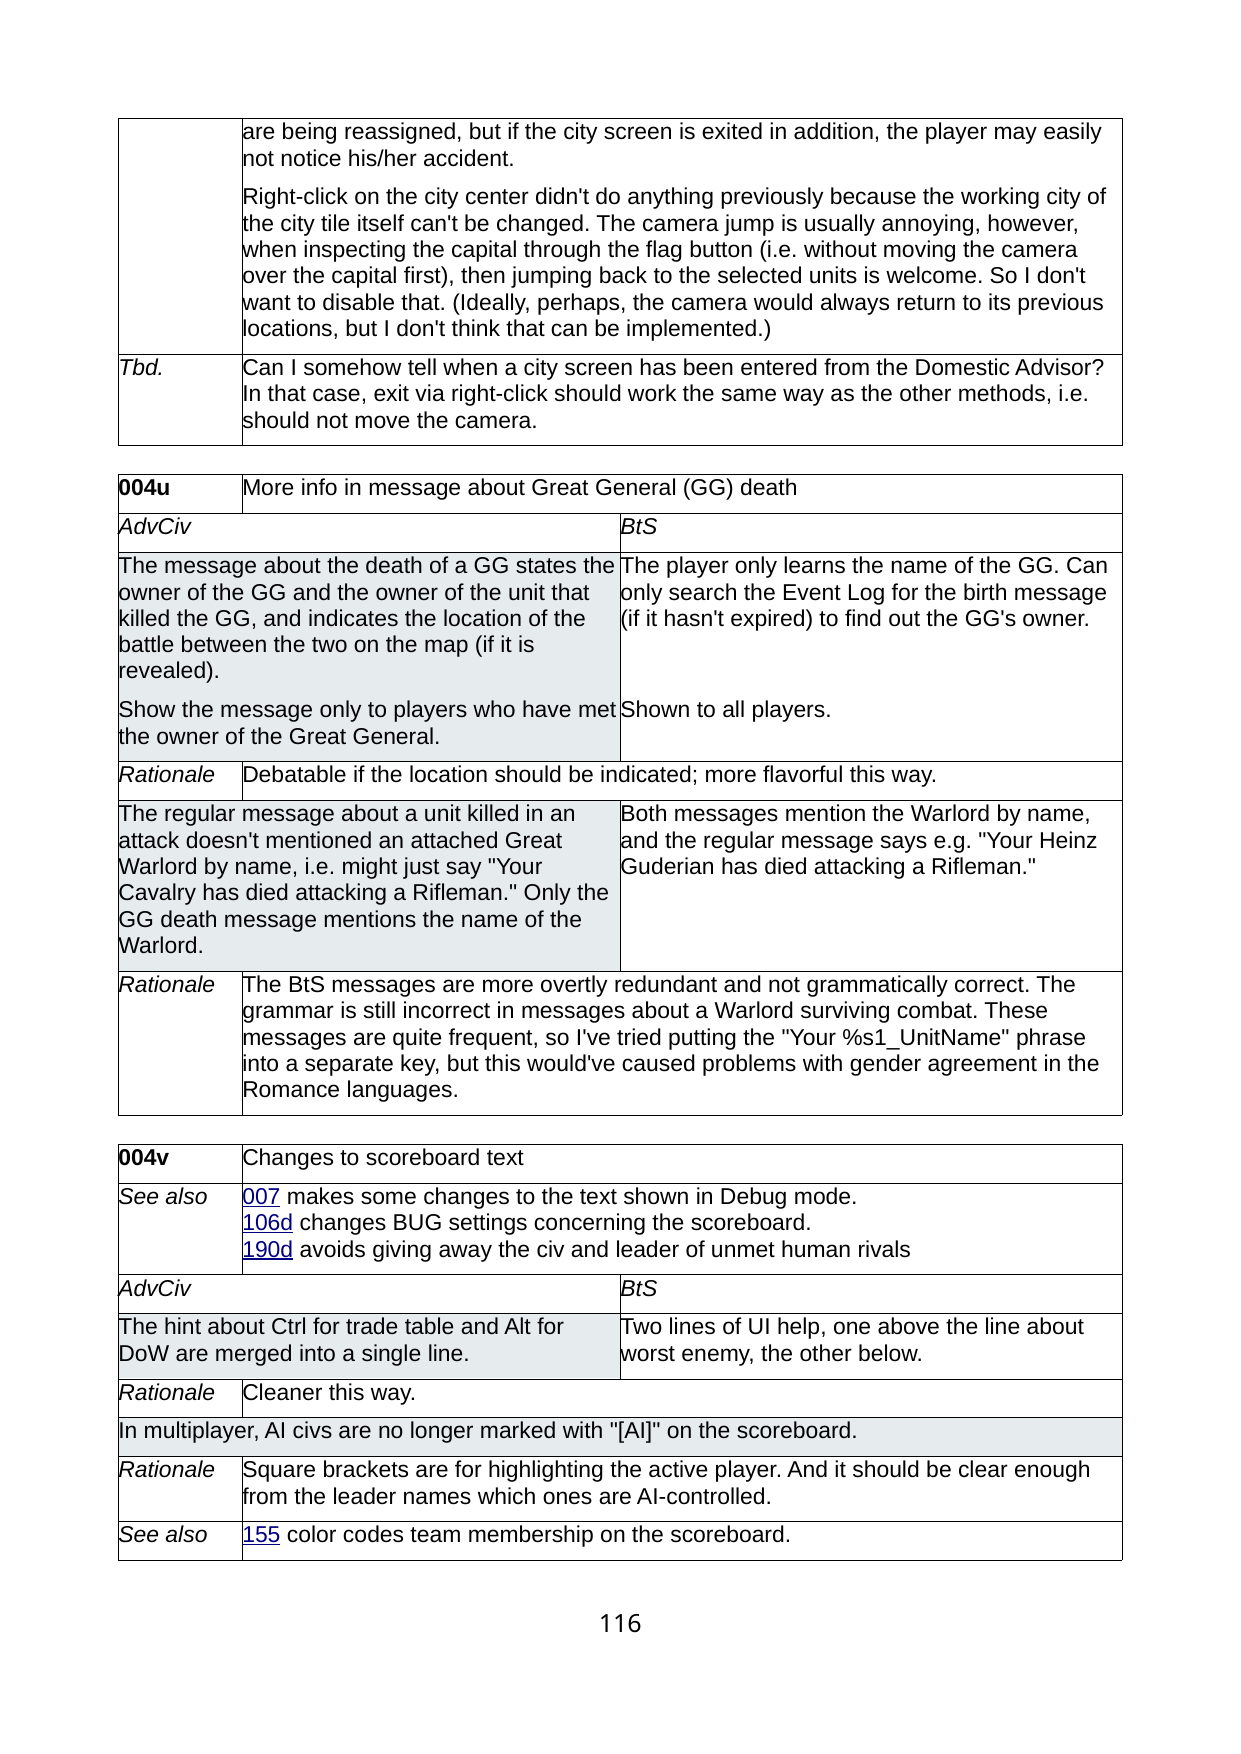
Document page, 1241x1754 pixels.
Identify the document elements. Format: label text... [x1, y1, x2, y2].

table_cell In multiplayer, AI civs are no longer marked with "[AI]" on the scoreboard. [119, 1418, 1122, 1456]
table_cell Rationale [119, 1380, 242, 1417]
table_cell 155 color codes team membership on the scoreboard. [243, 1522, 1122, 1560]
table_cell The hint about Ctrl for trade table and Alt for DoW are merged into a single line. [119, 1314, 620, 1378]
table_cell BtS [621, 514, 1122, 552]
table_cell Rationale [119, 762, 242, 800]
table_cell Tbd. [119, 355, 242, 445]
table_cell Debatable if the location should be indicated; more flavorful this way. [243, 762, 1122, 800]
table_cell See also [119, 1184, 242, 1274]
table_cell [119, 119, 242, 354]
table_header 004u [119, 475, 242, 513]
table_cell 007 makes some changes to the text shown in Debug mode. 106d changes BUG settings concerning the scoreboard. 190d avoids giving away the civ and leader of unmet human rivals [243, 1184, 1122, 1274]
table_cell are being reassigned, but if the city screen is exited in addition, the player may easily not notice his/her accident. Right-click on the city center didn't do anything previously because the working city of the city tile itself can't be changed. The camera jump is usually annoying, however, when inspecting the capital through the flag button (i.e. without moving the camera over the capital first), then jumping back to the selected units is welcome. So I don't want to disable that. (Ideally, perhaps, the camera would always return to its previous locations, but I don't think that can be implemented.) [243, 119, 1122, 354]
table_cell Can I somehow tell when a city screen has been entered from the Domestic Advisor? In that case, exit via right-click should work the same way as the other methods, i.e. should not move the camera. [243, 355, 1122, 445]
table_cell Square brackets are for highlighting the active player. And it should be clear enough from the leader names which ones are AI-controlled. [243, 1457, 1122, 1521]
table_cell The regular message about a unit killed in an attack doesn't mentioned an attached Great Warlord by name, i.e. might just say "Your Cavalry has died attacking a Rifleman." Only the GG death message mentions the name of the Warlord. [119, 801, 620, 971]
table_header More info in message about Great General (GG) death [243, 475, 1122, 513]
table_cell Rationale [119, 972, 242, 1115]
table_header Changes to scoreboard text [243, 1145, 1122, 1183]
table_cell The BtS messages are more overtly redundant and not grammatically correct. The grammar is still incorrect in messages about a Warlord surviving combat. These messages are quite frequent, so I've tried putting the "Your %s1_UnitName" phrase into a separate key, but this would've caused problems with gender agreement in the Romance languages. [243, 972, 1122, 1115]
table_cell Cleaner this way. [243, 1380, 1122, 1417]
table_cell Both messages mention the Warlord by name, and the regular message says e.g. "Your Heinz Guderian has died attacking a Rifleman." [621, 801, 1122, 971]
table_cell Rationale [119, 1457, 242, 1521]
table_cell Two lines of UI help, one above the line about worst enemy, the other below. [621, 1314, 1122, 1378]
table_cell The message about the death of a GG states the owner of the GG and the owner of the unit that killed the GG, and indicates the location of the battle between the two on the map (if it is revealed). Show the message only to players who have met the owner of the Great General. [119, 553, 620, 761]
table_header 004v [119, 1145, 242, 1183]
table_cell The player only learns the name of the GG. Can only search the Event Log for the birth message (if it hasn't expired) to find out the GG's owner. Shown to all players. [621, 553, 1122, 761]
table_cell AdvCiv [119, 1275, 620, 1313]
table_cell AdvCiv [119, 514, 620, 552]
table_cell BtS [621, 1275, 1122, 1313]
table_cell See also [119, 1522, 242, 1560]
